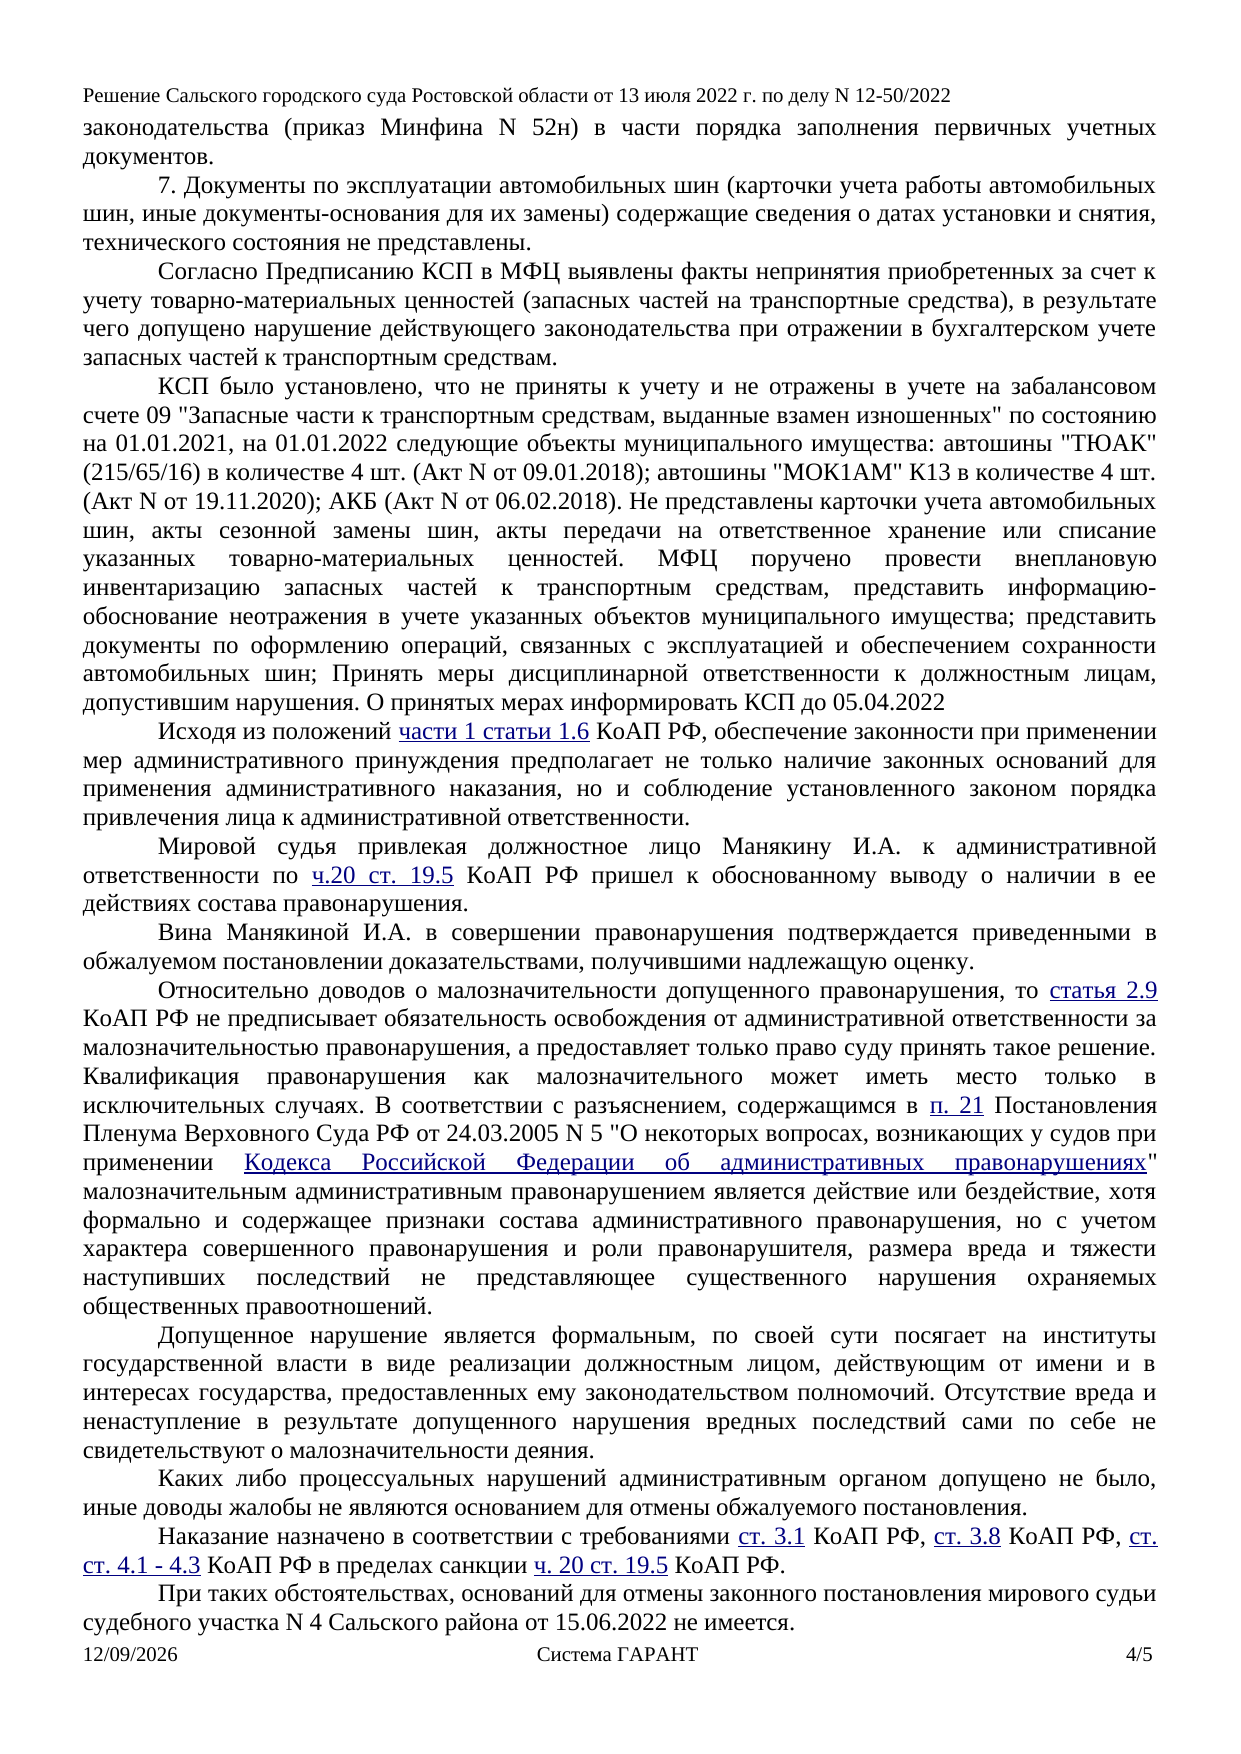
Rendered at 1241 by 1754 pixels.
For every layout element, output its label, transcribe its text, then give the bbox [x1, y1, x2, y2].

text Согласно Предписанию КСП в МФЦ выявлены факты непринятия приобретенных за счет к учету товарно-материальных ценностей (запасных частей на транспортные средства), в результате чего допущено нарушение действующего законодательства при отражении в бухгалтерском учете запасных частей к транспортным средствам. [83, 256, 1157, 371]
text Относительно доводов о малозначительности допущенного правонарушения, то статья 2.9 КоАП РФ не предписывает обязательность освобождения от административной ответственности за малозначительностью правонарушения, а предоставляет только право суду принять такое решение. Квалификация правонарушения как малозначительного может иметь место только в исключительных случаях. В соответствии с разъяснением, содержащимся в п. 21 Постановления Пленума Верховного Суда РФ от 24.03.2005 N 5 "О некоторых вопросах, возникающих у судов при применении Кодекса Российской Федерации об административных правонарушениях" малозначительным административным правонарушением является действие или бездействие, хотя формально и содержащее признаки состава административного правонарушения, но с учетом характера совершенного правонарушения и роли правонарушителя, размера вреда и тяжести наступивших последствий не представляющее существенного нарушения охраняемых общественных правоотношений. [83, 975, 1157, 1320]
text Допущенное нарушение является формальным, по своей сути посягает на институты государственной власти в виде реализации должностным лицом, действующим от имени и в интересах государства, предоставленных ему законодательством полномочий. Отсутствие вреда и ненаступление в результате допущенного нарушения вредных последствий сами по себе не свидетельствуют о малозначительности деяния. [83, 1320, 1157, 1463]
text Каких либо процессуальных нарушений административным органом допущено не было, иные доводы жалобы не являются основанием для отмены обжалуемого постановления. [83, 1463, 1157, 1521]
text Наказание назначено в соответствии с требованиями ст. 3.1 КоАП РФ, ст. 3.8 КоАП РФ, ст. ст. 4.1 - 4.3 КоАП РФ в пределах санкции ч. 20 ст. 19.5 КоАП РФ. [83, 1521, 1157, 1578]
text При таких обстоятельствах, оснований для отмены законного постановления мирового судьи судебного участка N 4 Сальского района от 15.06.2022 не имеется. [83, 1578, 1157, 1636]
text 7. Документы по эксплуатации автомобильных шин (карточки учета работы автомобильных шин, иные документы-основания для их замены) содержащие сведения о датах установки и снятия, технического состояния не представлены. [83, 170, 1157, 256]
text Исходя из положений части 1 статьи 1.6 КоАП РФ, обеспечение законности при применении мер административного принуждения предполагает не только наличие законных оснований для применения административного наказания, но и соблюдение установленного законом порядка привлечения лица к административной ответственности. [83, 716, 1157, 831]
text Мировой судья привлекая должностное лицо Манякину И.А. к административной ответственности по ч.20 ст. 19.5 КоАП РФ пришел к обоснованному выводу о наличии в ее действиях состава правонарушения. [83, 831, 1157, 917]
text Вина Манякиной И.А. в совершении правонарушения подтверждается приведенными в обжалуемом постановлении доказательствами, получившими надлежащую оценку. [83, 917, 1157, 975]
text законодательства (приказ Минфина N 52н) в части порядка заполнения первичных учетных документов. [83, 112, 1157, 170]
text КСП было установлено, что не приняты к учету и не отражены в учете на забалансовом счете 09 "Запасные части к транспортным средствам, выданные взамен изношенных" по состоянию на 01.01.2021, на 01.01.2022 следующие объекты муниципального имущества: автошины "ТЮАК" (215/65/16) в количестве 4 шт. (Акт N от 09.01.2018); автошины "МОК1АМ" К13 в количестве 4 шт. (Акт N от 19.11.2020); АКБ (Акт N от 06.02.2018). Не представлены карточки учета автомобильных шин, акты сезонной замены шин, акты передачи на ответственное хранение или списание указанных товарно-материальных ценностей. МФЦ поручено провести внеплановую инвентаризацию запасных частей к транспортным средствам, представить информацию-обоснование неотражения в учете указанных объектов муниципального имущества; представить документы по оформлению операций, связанных с эксплуатацией и обеспечением сохранности автомобильных шин; Принять меры дисциплинарной ответственности к должностным лицам, допустившим нарушения. О принятых мерах информировать КСП до 05.04.2022 [83, 371, 1157, 716]
